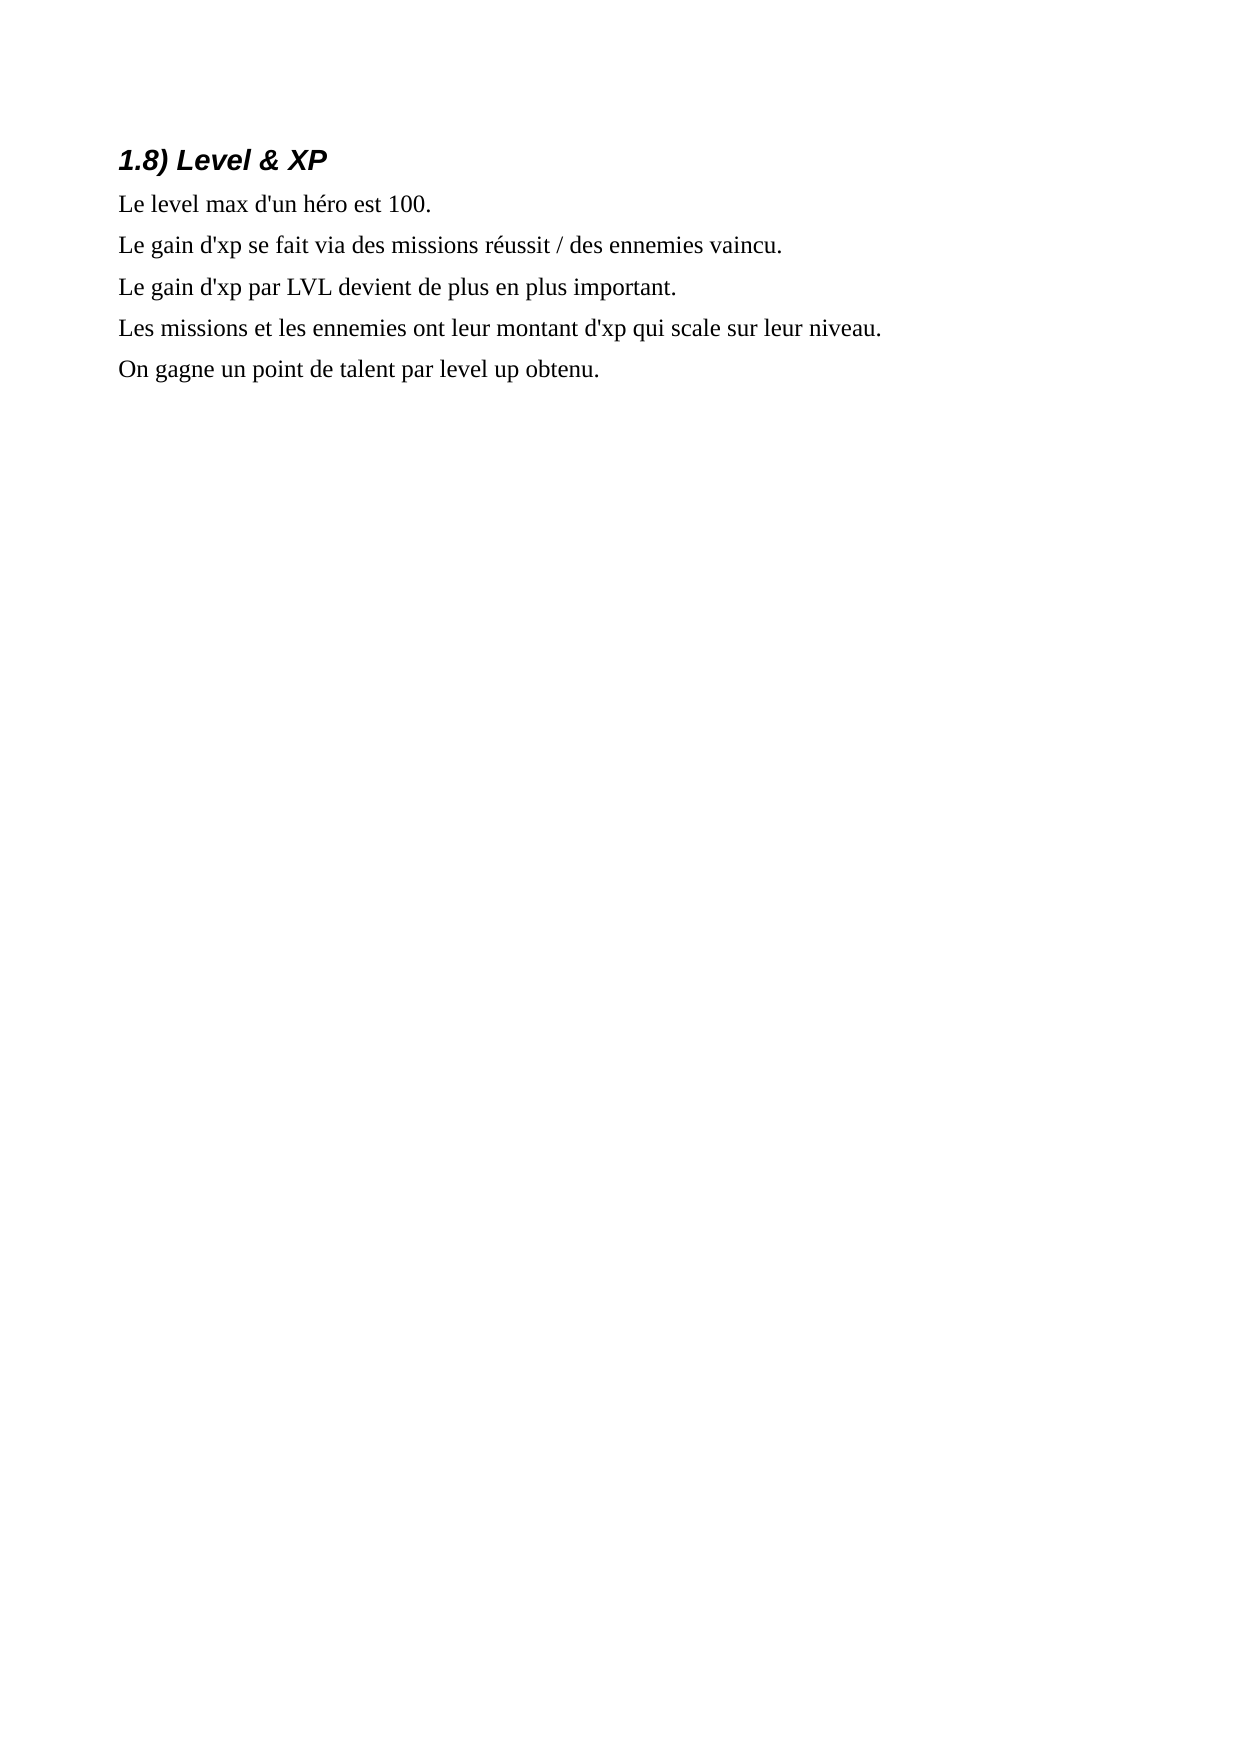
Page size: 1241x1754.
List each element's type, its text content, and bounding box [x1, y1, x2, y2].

text Le gain d'xp par LVL devient de plus en plus important. [118, 272, 1122, 300]
text Le gain d'xp se fait via des missions réussit / des ennemies vaincu. [118, 230, 1122, 259]
text Le level max d'un héro est 100. [118, 189, 1122, 218]
subtitle 1.8) Level & XP [118, 143, 1122, 177]
text Les missions et les ennemies ont leur montant d'xp qui scale sur leur niveau. [118, 313, 1122, 342]
text On gagne un point de talent par level up obtenu. [118, 354, 1122, 383]
